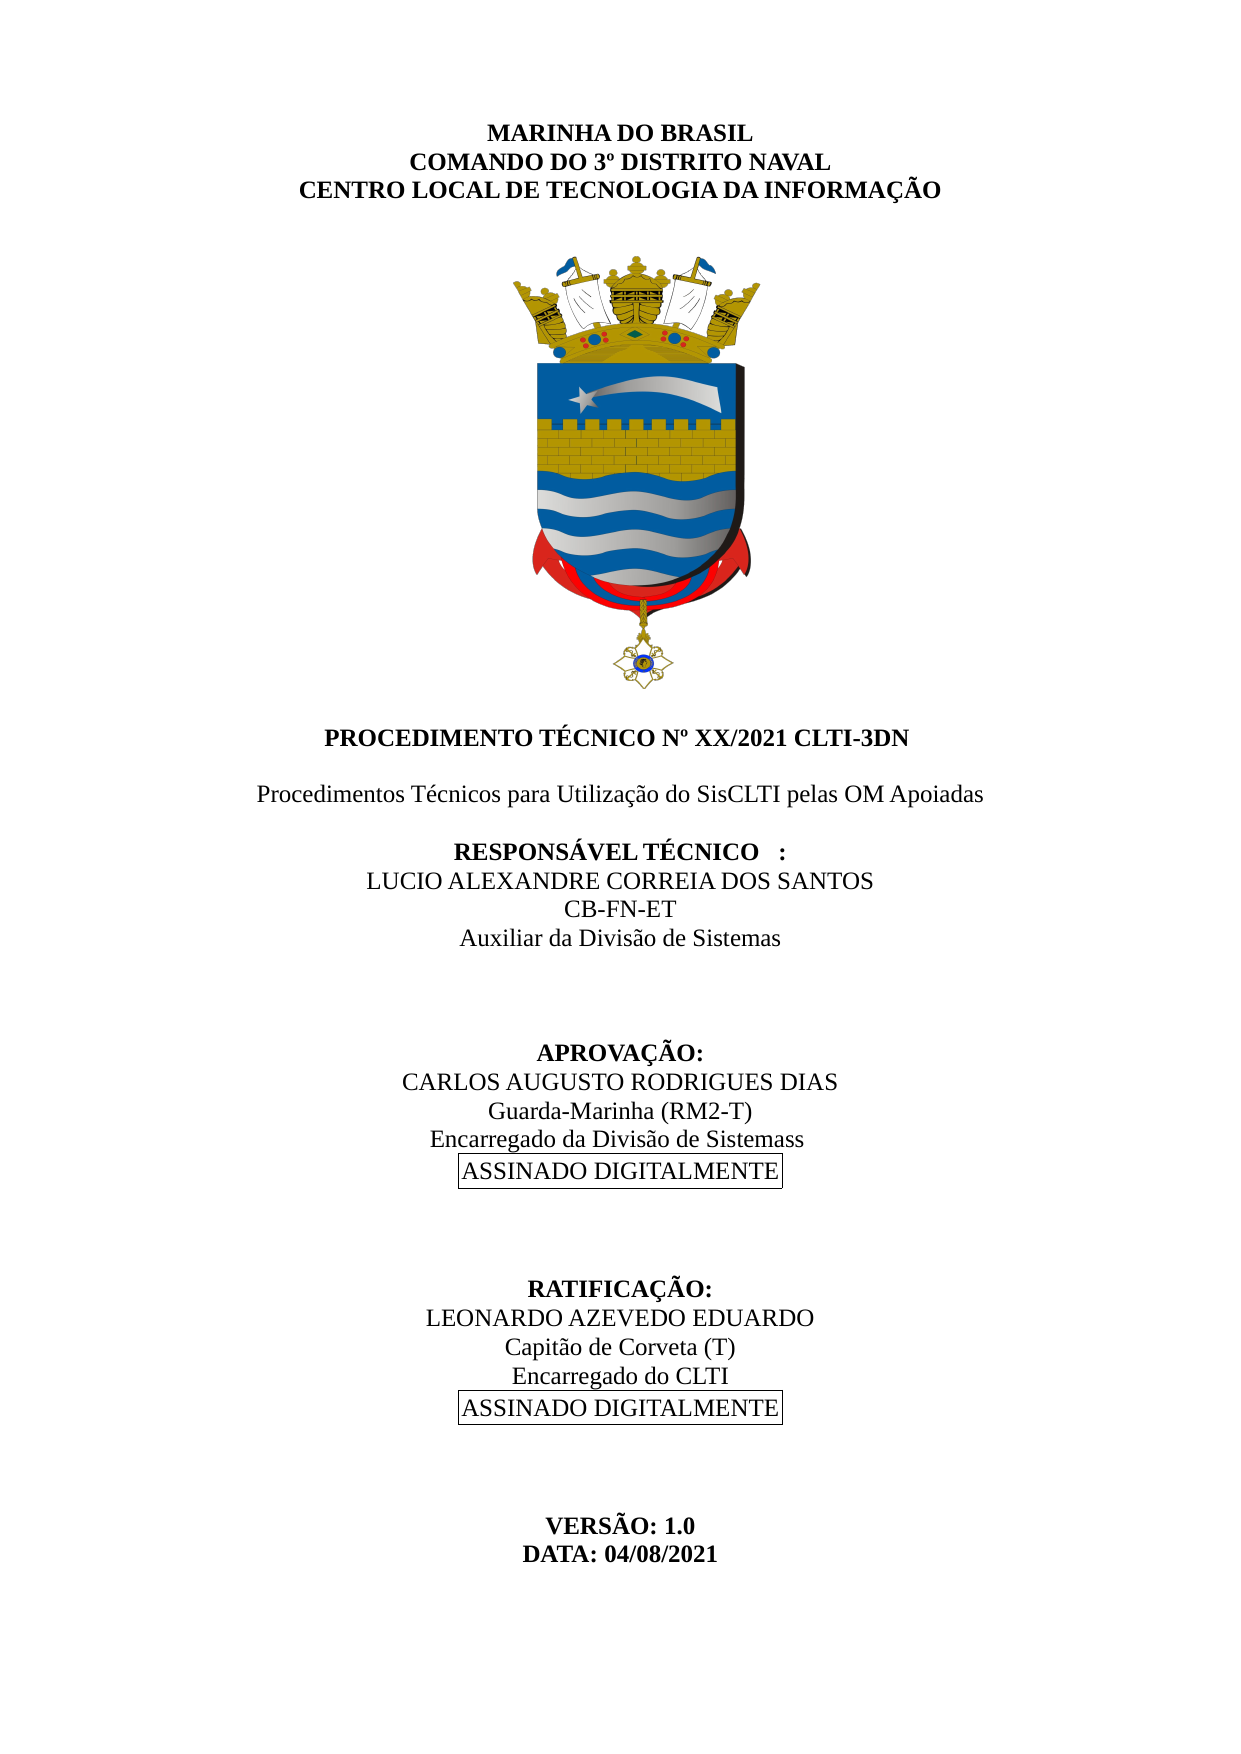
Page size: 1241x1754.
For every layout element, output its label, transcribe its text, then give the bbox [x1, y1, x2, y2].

text LEONARDO AZEVEDO EDUARDO [118, 1303, 1122, 1332]
text CENTRO LOCAL DE TECNOLOGIA DA INFORMAÇÃO [118, 176, 1122, 204]
text APROVAÇÃO: [118, 1038, 1122, 1067]
text CB-FN-ET [118, 894, 1122, 923]
text ASSINADO DIGITALMENTE [459, 1154, 782, 1188]
text Guarda-Marinha (RM2-T) [118, 1096, 1122, 1124]
text [118, 1153, 458, 1188]
text Encarregado do CLTI [118, 1361, 1122, 1390]
text COMANDO DO 3º DISTRITO NAVAL [118, 147, 1122, 176]
text RESPONSÁVEL TÉCNICO : [118, 837, 1122, 866]
text CARLOS AUGUSTO RODRIGUES DIAS [118, 1067, 1122, 1096]
text VERSÃO: 1.0 [118, 1511, 1122, 1539]
text MARINHA DO BRASIL [118, 118, 1122, 147]
text [783, 1390, 1122, 1424]
text Encarregado da Divisão de Sistemass [118, 1124, 1122, 1153]
text Capitão de Corveta (T) [118, 1332, 1122, 1361]
text PROCEDIMENTO TÉCNICO Nº XX/2021 CLTI-3DN [118, 730, 1122, 751]
text LUCIO ALEXANDRE CORREIA DOS SANTOS [118, 866, 1122, 894]
text DATA: 04/08/2021 [118, 1539, 1122, 1568]
text Procedimentos Técnicos para Utilização do SisCLTI pelas OM Apoiadas [118, 779, 1122, 808]
text [783, 1153, 1122, 1188]
text RATIFICAÇÃO: [118, 1274, 1122, 1303]
text ASSINADO DIGITALMENTE [459, 1391, 782, 1424]
text Auxiliar da Divisão de Sistemas [118, 923, 1122, 952]
text [118, 1390, 458, 1424]
picture [506, 251, 763, 689]
